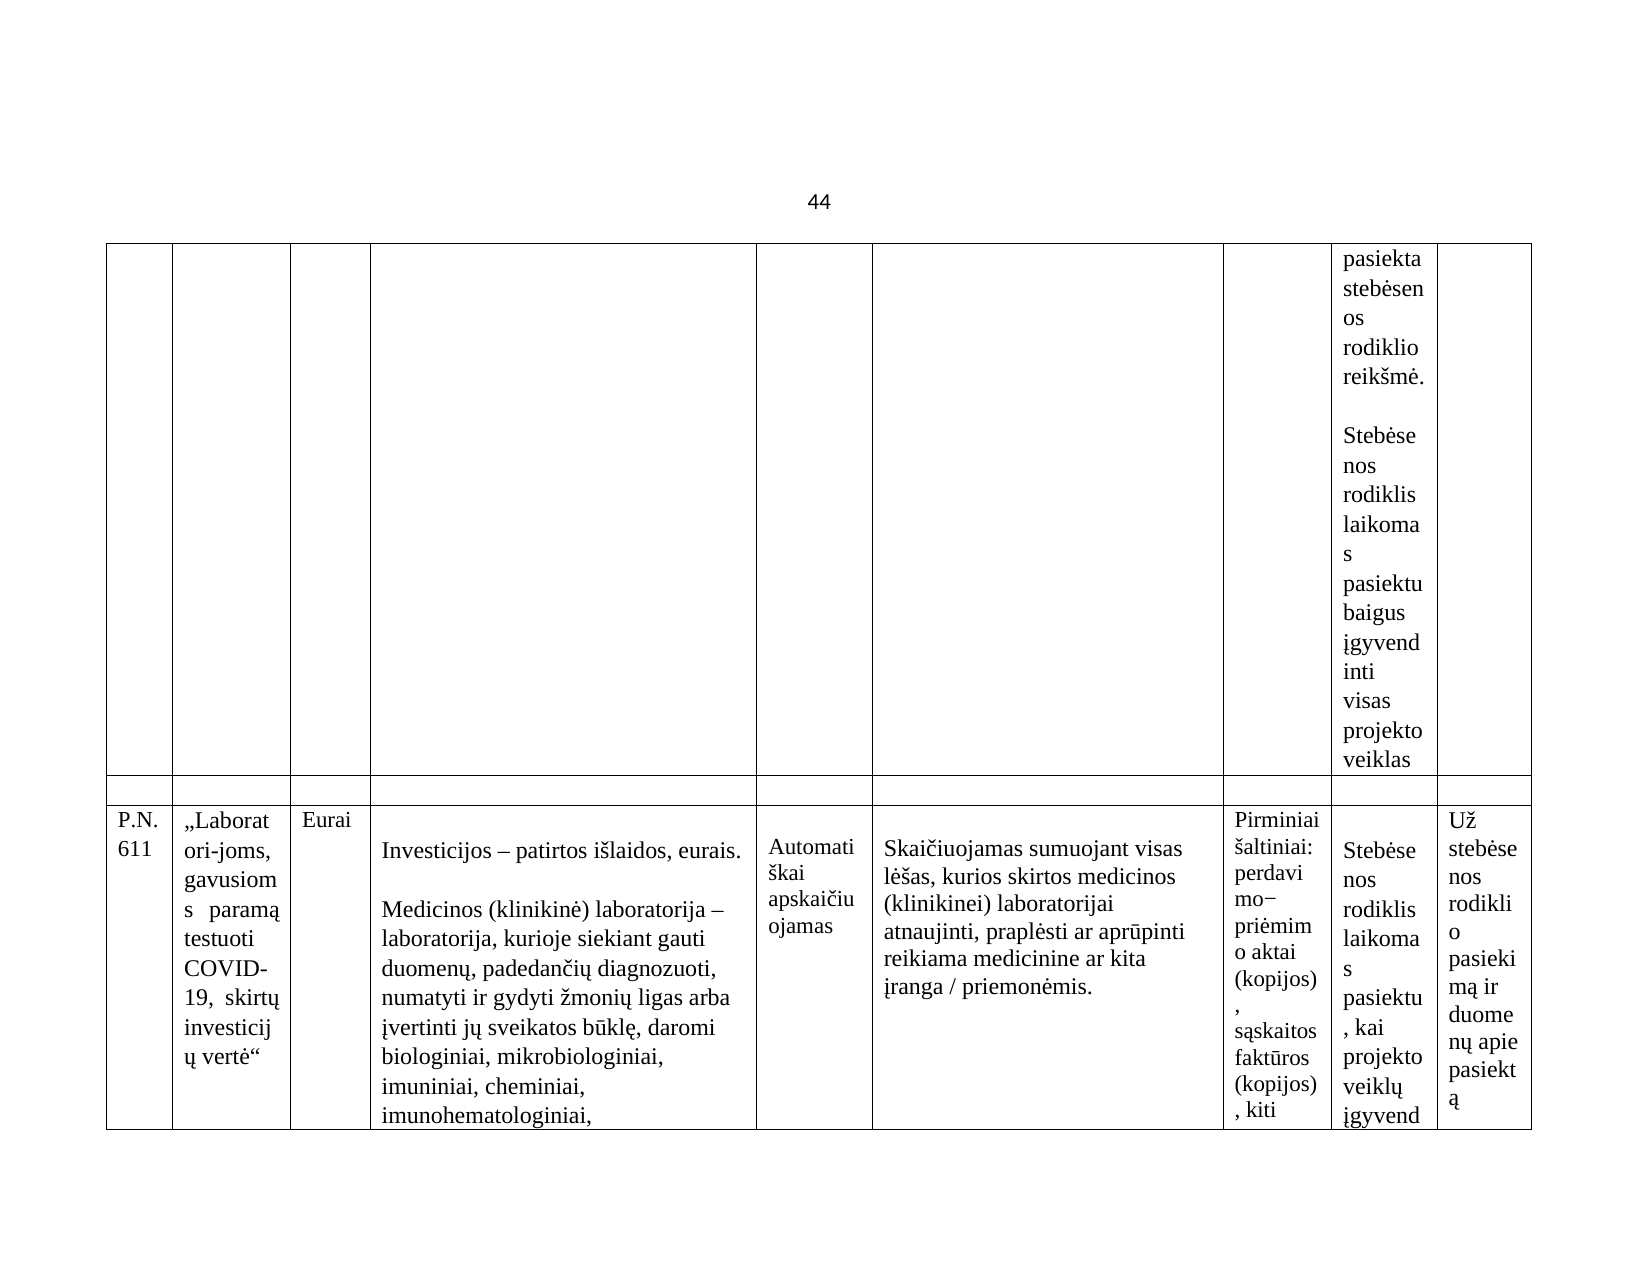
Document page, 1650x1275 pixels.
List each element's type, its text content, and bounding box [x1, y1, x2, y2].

table_cell [371, 244, 756, 775]
table_cell [1224, 244, 1331, 775]
table_cell „Laboratori-joms, gavusioms paramą testuoti COVID-19, skirtų investicijų vertė“ [173, 806, 290, 1129]
table_cell Už stebėsenos rodiklio pasiekimą ir duomenų apie pasiektą [1438, 806, 1531, 1129]
table_cell [107, 776, 172, 805]
table_cell Investicijos – patirtos išlaidos, eurais. Medicinos (klinikinė) laboratorija – laboratorija, kurioje siekiant gauti duomenų, padedančių diagnozuoti, numatyti ir gydyti žmonių ligas arba įvertinti jų sveikatos būklę, daromi biologiniai, mikrobiologiniai, imuniniai, cheminiai, imunohematologiniai, [371, 806, 756, 1129]
table_cell [107, 244, 172, 775]
table_cell [173, 776, 290, 805]
table_cell [873, 776, 1223, 805]
table_cell Eurai [291, 806, 370, 1129]
table_cell [1332, 776, 1437, 805]
table_cell pasiekta stebėsenos rodiklio reikšmė. Stebėsenos rodiklis laikomas pasiektu baigus įgyvendinti visas projekto veiklas [1332, 244, 1437, 775]
table_cell Stebėsenos rodiklis laikomas pasiektu, kai projekto veiklų įgyvend [1332, 806, 1437, 1129]
table_cell [1438, 776, 1531, 805]
table_cell [757, 244, 872, 775]
table_cell [1438, 244, 1531, 775]
table_cell [291, 776, 370, 805]
table_cell [873, 244, 1223, 775]
table_cell Skaičiuojamas sumuojant visas lėšas, kurios skirtos medicinos (klinikinei) laboratorijai atnaujinti, praplėsti ar aprūpinti reikiama medicinine ar kita įranga / priemonėmis. [873, 806, 1223, 1129]
table_cell [757, 776, 872, 805]
table_cell Pirminiai šaltiniai: perdavimo− priėmimo aktai (kopijos), sąskaitos faktūros (kopijos), kiti [1224, 806, 1331, 1129]
table_cell [1224, 776, 1331, 805]
table_cell Automatiškai apskaičiuojamas [757, 806, 872, 1129]
table_cell [291, 244, 370, 775]
table_cell [371, 776, 756, 805]
table_cell P.N.611 [107, 806, 172, 1129]
table_cell [173, 244, 290, 775]
